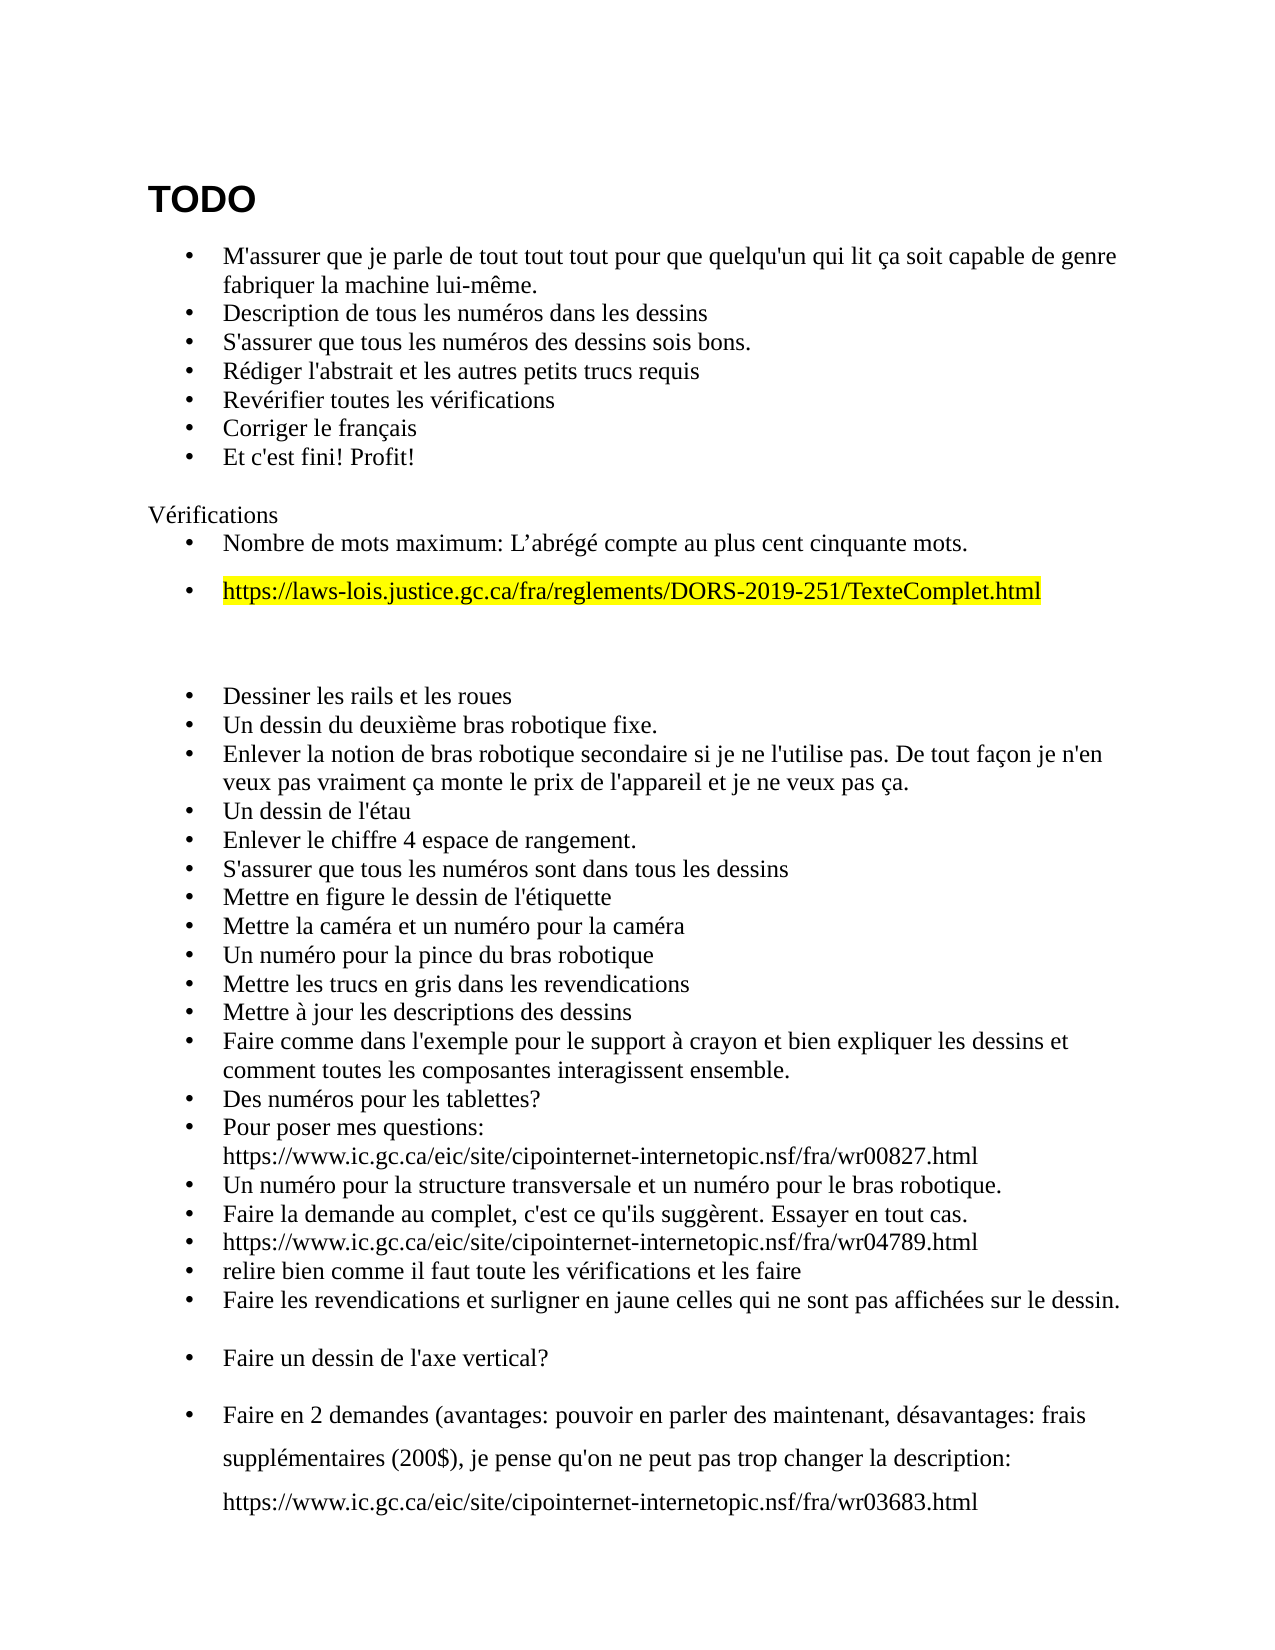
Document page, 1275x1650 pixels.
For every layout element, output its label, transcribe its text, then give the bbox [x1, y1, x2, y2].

list M'assurer que je parle de tout tout tout pour que quelqu'un qui lit ça soit capable de genre fabriquer la machine lui-même. [185, 241, 1157, 298]
list Mettre la caméra et un numéro pour la caméra [185, 911, 1157, 940]
list Faire comme dans l'exemple pour le support à crayon et bien expliquer les dessins et comment toutes les composantes interagissent ensemble. [185, 1026, 1157, 1084]
list Mettre en figure le dessin de l'étiquette [185, 882, 1157, 911]
list Un dessin du deuxième bras robotique fixe. [185, 710, 1157, 739]
list Faire la demande au complet, c'est ce qu'ils suggèrent. Essayer en tout cas. [185, 1199, 1157, 1227]
list Dessiner les rails et les roues [185, 681, 1157, 710]
list Enlever le chiffre 4 espace de rangement. [185, 825, 1157, 854]
text Vérifications [148, 500, 1157, 528]
list Faire en 2 demandes (avantages: pouvoir en parler des maintenant, désavantages: frais supplémentaires (200$), je pense qu'on ne peut pas trop changer la description: https://www.ic.gc.ca/eic/site/cipointernet-internetopic.nsf/fra/wr03683.html [185, 1400, 1157, 1515]
list Un dessin de l'étau [185, 796, 1157, 825]
subtitle TODO [148, 176, 1157, 220]
list Des numéros pour les tablettes? [185, 1084, 1157, 1112]
list Et c'est fini! Profit! [185, 442, 1157, 471]
list S'assurer que tous les numéros sont dans tous les dessins [185, 854, 1157, 882]
list https://laws-lois.justice.gc.ca/fra/reglements/DORS-2019-251/TexteComplet.html [185, 576, 1157, 605]
list relire bien comme il faut toute les vérifications et les faire [185, 1256, 1157, 1285]
list Un numéro pour la structure transversale et un numéro pour le bras robotique. [185, 1170, 1157, 1199]
list Enlever la notion de bras robotique secondaire si je ne l'utilise pas. De tout façon je n'en veux pas vraiment ça monte le prix de l'appareil et je ne veux pas ça. [185, 739, 1157, 796]
list Faire les revendications et surligner en jaune celles qui ne sont pas affichées sur le dessin. [185, 1285, 1157, 1314]
list Mettre les trucs en gris dans les revendications [185, 969, 1157, 997]
list Nombre de mots maximum: L’abrégé compte au plus cent cinquante mots. [185, 528, 1157, 557]
list Pour poser mes questions: https://www.ic.gc.ca/eic/site/cipointernet-internetopic.nsf/fra/wr00827.html [185, 1112, 1157, 1170]
list Mettre à jour les descriptions des dessins [185, 997, 1157, 1026]
list S'assurer que tous les numéros des dessins sois bons. [185, 327, 1157, 356]
list Corriger le français [185, 413, 1157, 442]
list Rédiger l'abstrait et les autres petits trucs requis [185, 356, 1157, 385]
list Un numéro pour la pince du bras robotique [185, 940, 1157, 969]
list Faire un dessin de l'axe vertical? [185, 1343, 1157, 1371]
list Revérifier toutes les vérifications [185, 385, 1157, 413]
list Description de tous les numéros dans les dessins [185, 298, 1157, 327]
list https://www.ic.gc.ca/eic/site/cipointernet-internetopic.nsf/fra/wr04789.html [185, 1227, 1157, 1256]
